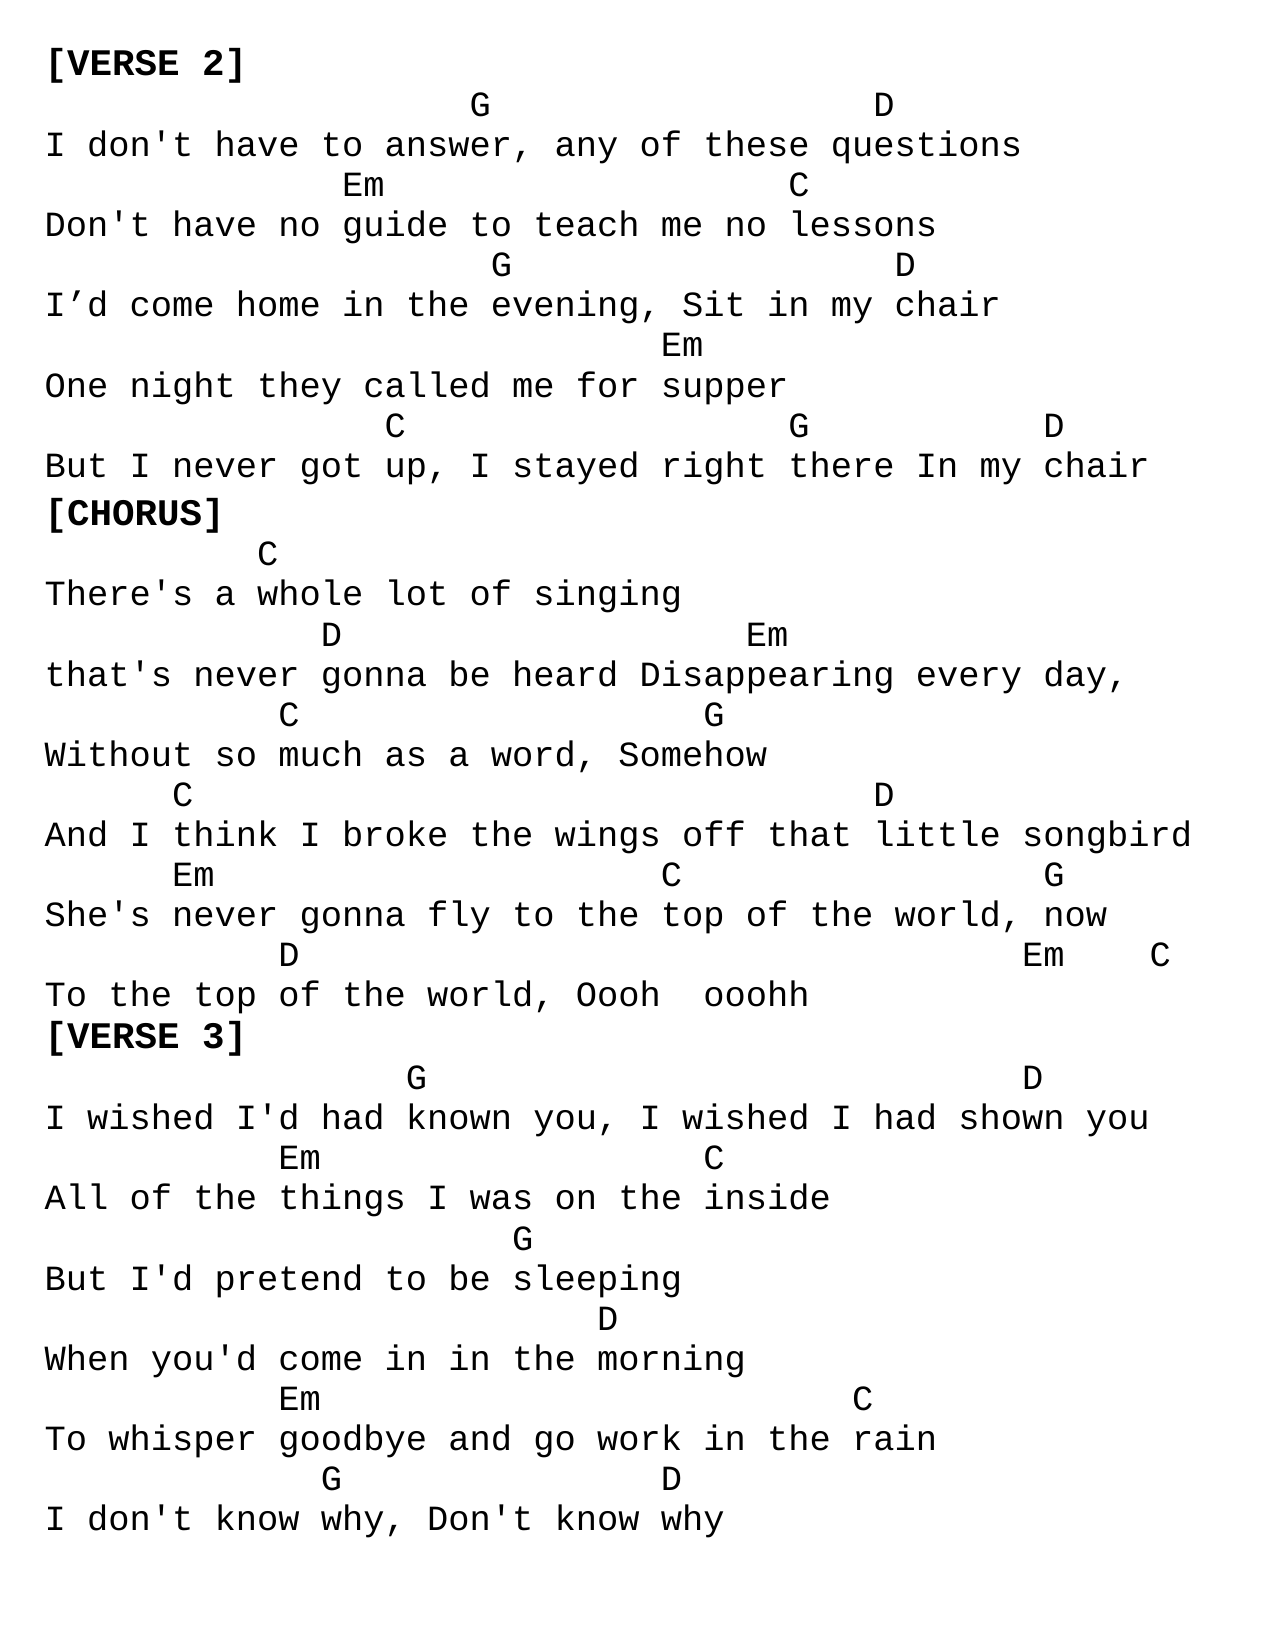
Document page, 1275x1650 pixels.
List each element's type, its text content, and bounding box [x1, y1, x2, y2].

text D Em C [44, 937, 1231, 977]
text And I think I broke the wings off that little songbird [44, 817, 1231, 857]
text Em C [44, 1140, 1231, 1180]
text Don't have no guide to teach me no lessons [44, 207, 1231, 247]
text G D [44, 87, 1231, 127]
text C [44, 536, 1231, 576]
text Em [44, 327, 1231, 367]
text All of the things I was on the inside [44, 1180, 1231, 1220]
text But I'd pretend to be sleeping [44, 1261, 1231, 1301]
text Without so much as a word, Somehow [44, 737, 1231, 777]
subtitle [VERSE 2] [44, 44, 1231, 87]
text D Em [44, 616, 1231, 657]
text When you'd come in in the morning [44, 1341, 1231, 1381]
text G [44, 1220, 1231, 1261]
text G D [44, 1060, 1231, 1100]
text C G [44, 697, 1231, 737]
text D [44, 1301, 1231, 1341]
text G D [44, 1461, 1231, 1501]
text I’d come home in the evening, Sit in my chair [44, 287, 1231, 327]
text Em C [44, 1381, 1231, 1421]
text To whisper goodbye and go work in the rain [44, 1421, 1231, 1461]
text Em C [44, 167, 1231, 207]
text I don't know why, Don't know why [44, 1501, 1231, 1541]
text G D [44, 247, 1231, 287]
text C G D [44, 408, 1231, 448]
text that's never gonna be heard Disappearing every day, [44, 657, 1231, 697]
text But I never got up, I stayed right there In my chair [44, 448, 1231, 488]
text There's a whole lot of singing [44, 576, 1231, 616]
text I don't have to answer, any of these questions [44, 127, 1231, 167]
text Em C G [44, 857, 1231, 897]
subtitle [CHORUS] [44, 494, 1231, 536]
text I wished I'd had known you, I wished I had shown you [44, 1100, 1231, 1140]
text To the top of the world, Oooh ooohh [44, 977, 1231, 1017]
subtitle [VERSE 3] [44, 1017, 1231, 1060]
text C D [44, 777, 1231, 817]
text One night they called me for supper [44, 367, 1231, 408]
text She's never gonna fly to the top of the world, now [44, 897, 1231, 937]
